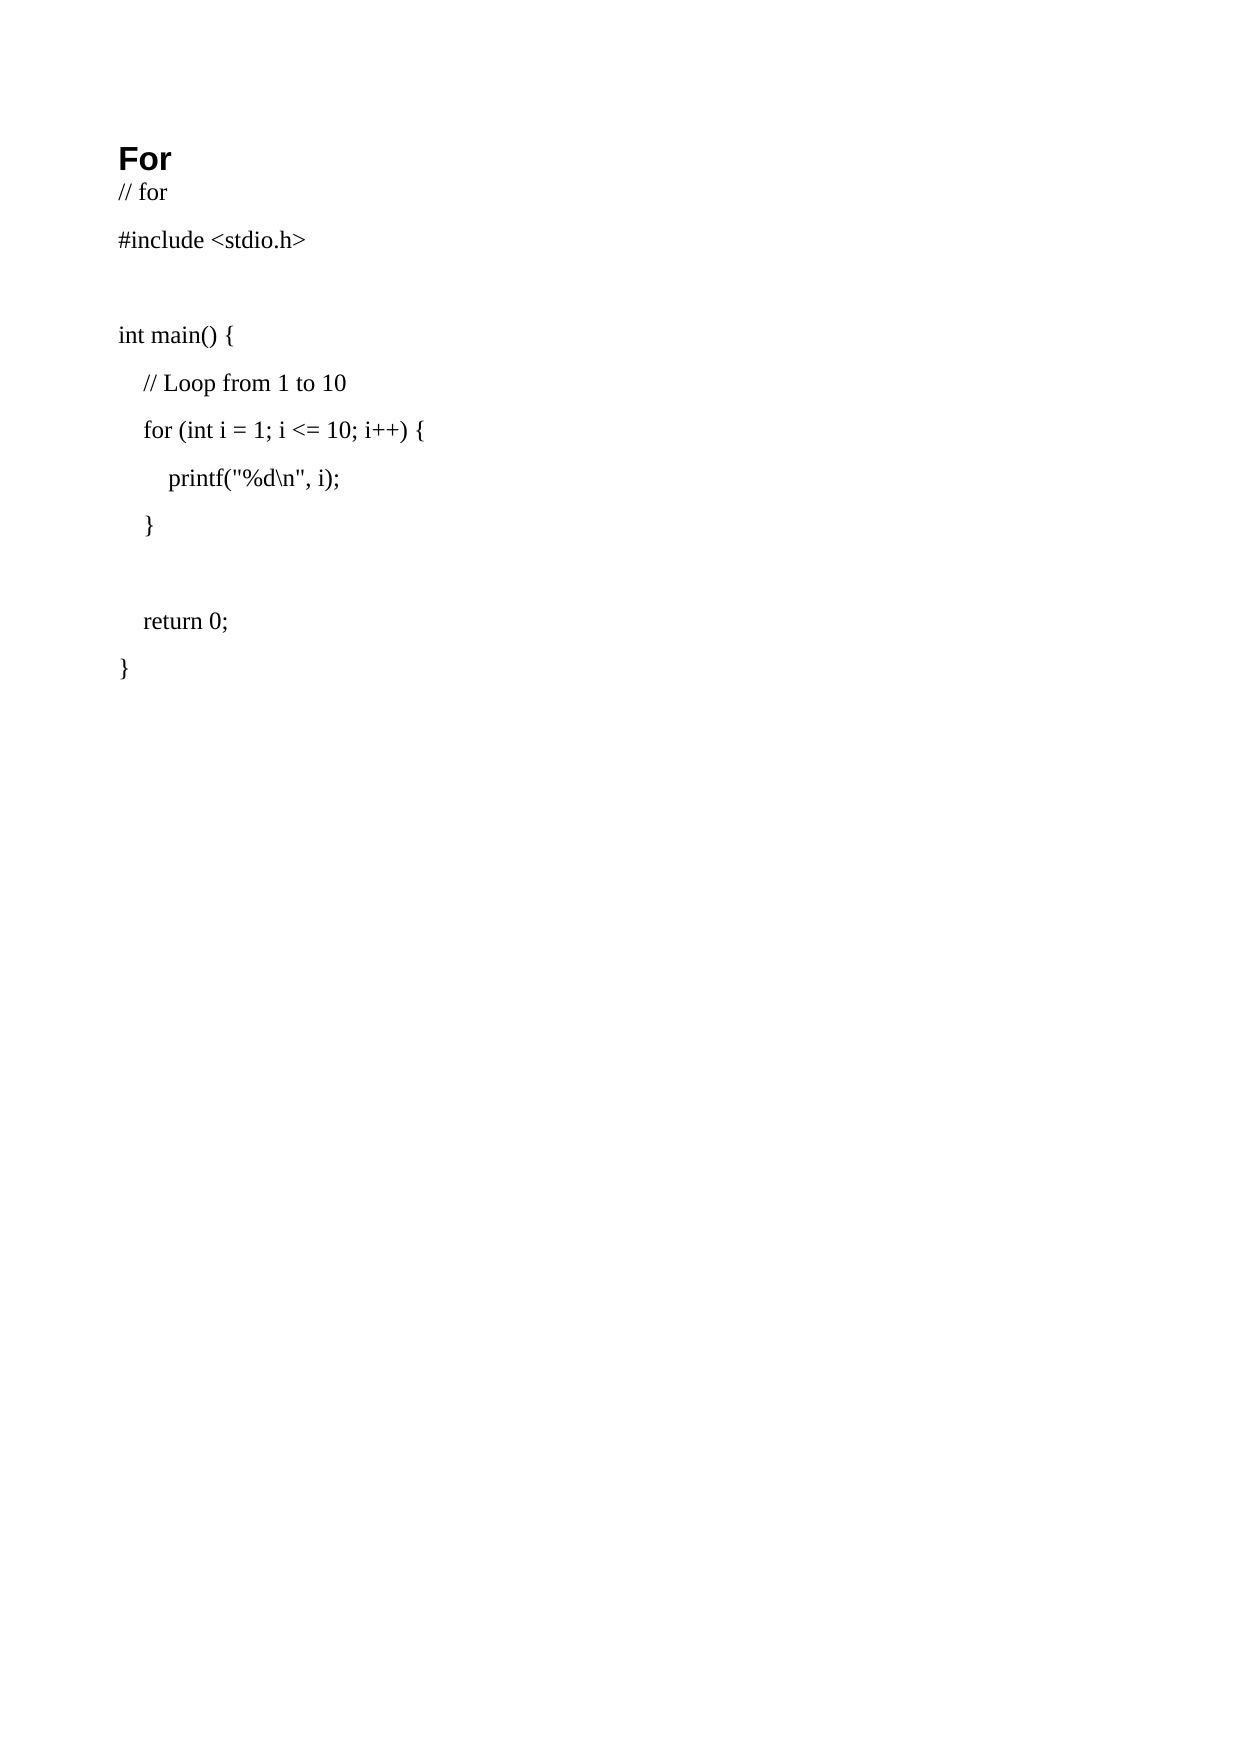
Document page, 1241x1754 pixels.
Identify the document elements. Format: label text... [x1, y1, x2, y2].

text int main() { [118, 320, 1122, 349]
subtitle For [118, 139, 1122, 177]
text } [118, 511, 1122, 539]
text for (int i = 1; i <= 10; i++) { [118, 415, 1122, 444]
text // Loop from 1 to 10 [118, 368, 1122, 397]
text printf("%d\n", i); [118, 463, 1122, 492]
text // for [118, 177, 1122, 206]
text return 0; [118, 606, 1122, 634]
text #include <stdio.h> [118, 225, 1122, 254]
text } [118, 653, 1122, 682]
